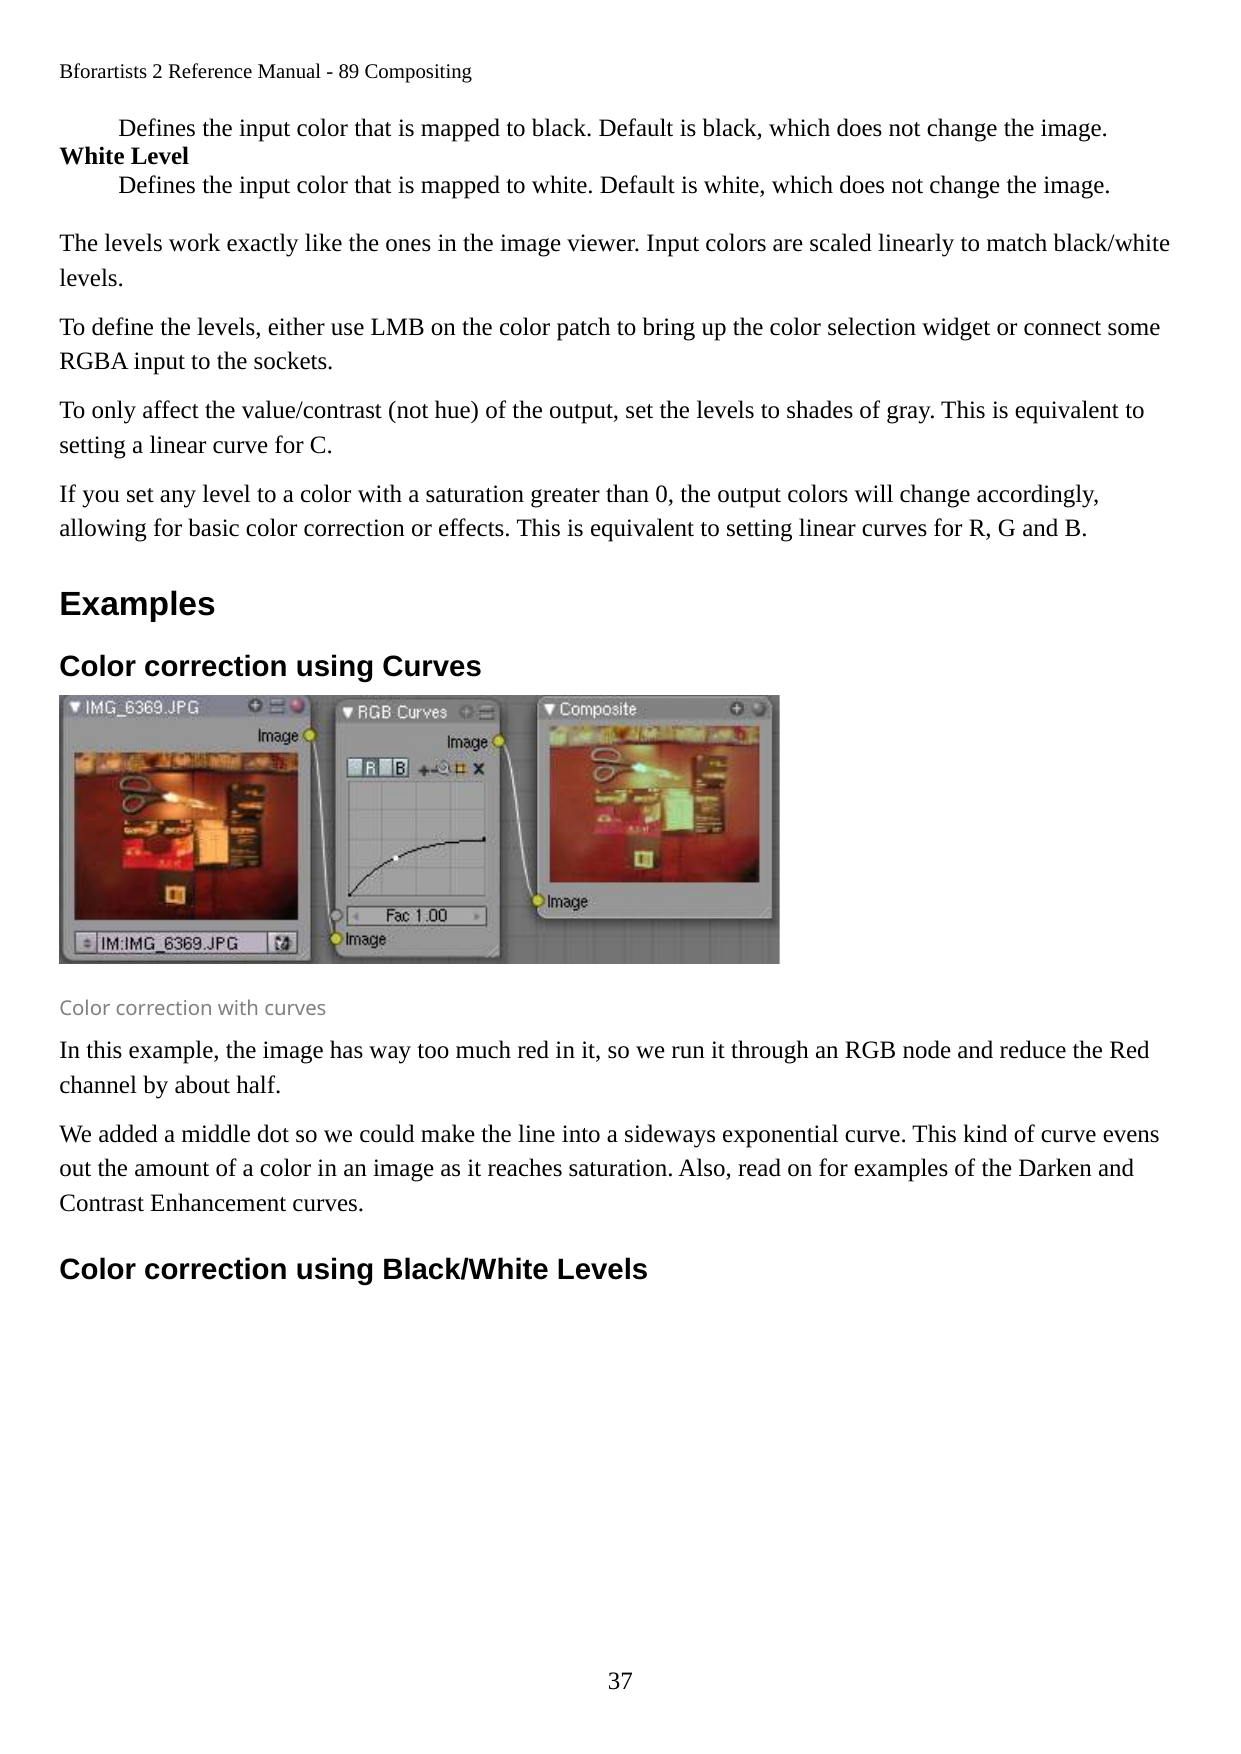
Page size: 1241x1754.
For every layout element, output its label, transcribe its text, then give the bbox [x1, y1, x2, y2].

text To only affect the value/contrast (not hue) of the output, set the levels to shades of gray. This is equivalent to setting a linear curve for C. [59, 395, 1181, 459]
text If you set any level to a color with a saturation greater than 0, the output colors will change accordingly, allowing for basic color correction or effects. This is equivalent to setting linear curves for R, G and B. [59, 479, 1181, 542]
subtitle Color correction using Black/White Levels [59, 1252, 1181, 1285]
text To define the levels, either use LMB on the color patch to bring up the color selection widget or connect some RGBA input to the sockets. [59, 312, 1181, 375]
list Defines the input color that is mapped to white. Default is white, which does not change the image. [118, 170, 1181, 199]
text The levels work exactly like the ones in the image viewer. Input colors are scaled linearly to match black/white levels. [59, 228, 1181, 292]
list Defines the input color that is mapped to black. Default is black, which does not change the image. [118, 113, 1181, 141]
text Color correction with curves [59, 990, 1181, 1021]
text In this example, the image has way too much red in it, so we run it through an RGB node and reduce the Red channel by about half. [59, 1036, 1181, 1099]
subtitle White Level [59, 141, 1181, 170]
text We added a middle dot so we could make the line into a sideways exponential curve. This kind of curve evens out the amount of a color in an image as it reaches saturation. Also, read on for examples of the Darken and Contrast Enhancement curves. [59, 1119, 1181, 1217]
picture [59, 695, 780, 964]
subtitle Color correction using Curves [59, 649, 1181, 683]
subtitle Examples [59, 583, 1181, 622]
